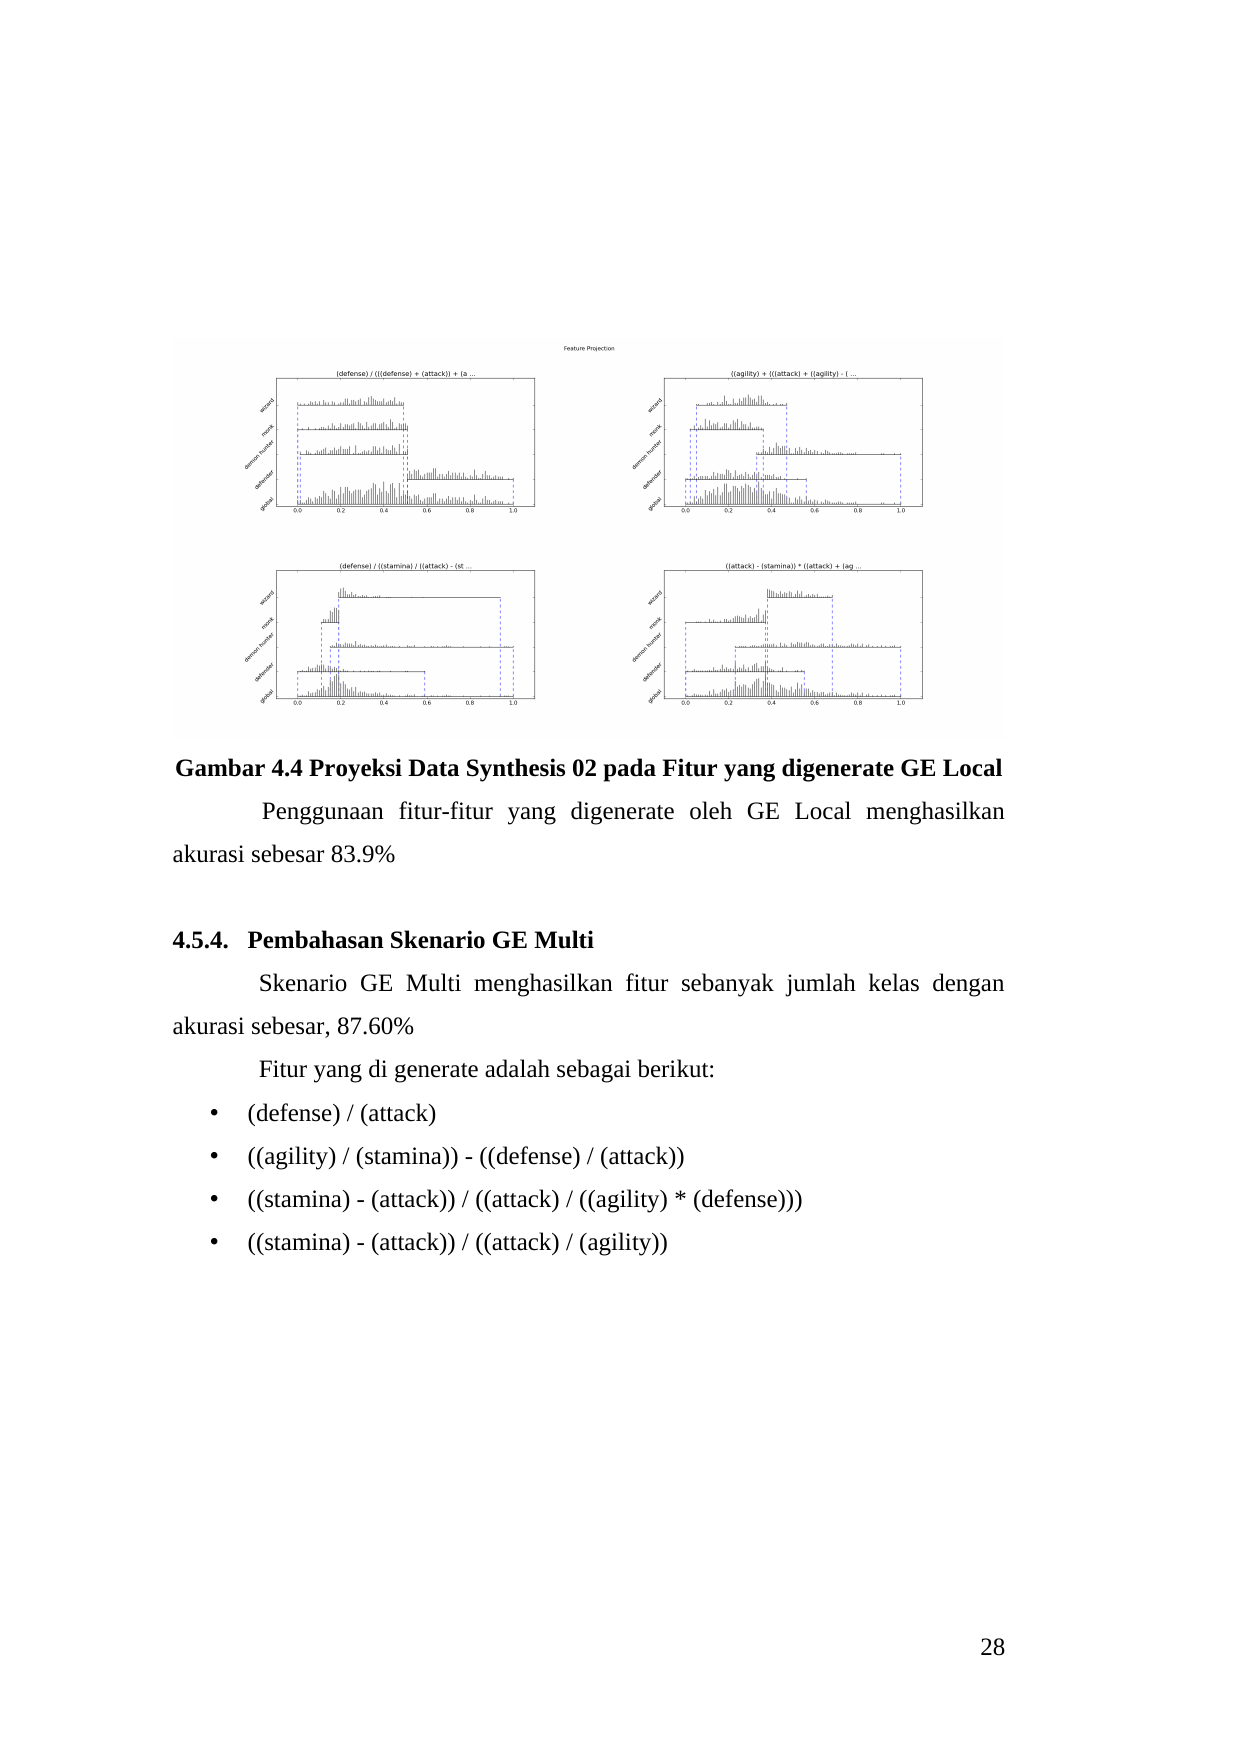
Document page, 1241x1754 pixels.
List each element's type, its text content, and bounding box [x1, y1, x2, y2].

text Fitur yang di generate adalah sebagai berikut: [172, 1054, 1005, 1083]
text Penggunaan fitur-fitur yang digenerate oleh GE Local menghasilkan akurasi sebesar 83.9% [172, 796, 1005, 868]
list ((stamina) - (attack)) / ((attack) / (agility)) [210, 1227, 1005, 1256]
list ((stamina) - (attack)) / ((attack) / ((agility) * (defense))) [210, 1184, 1005, 1213]
picture [172, 338, 1005, 739]
list (defense) / (attack) [210, 1098, 1005, 1126]
text Gambar 4.4 Proyeksi Data Synthesis 02 pada Fitur yang digenerate GE Local [172, 753, 1005, 781]
list ((agility) / (stamina)) - ((defense) / (attack)) [210, 1141, 1005, 1169]
subtitle Pembahasan Skenario GE Multi [172, 925, 1005, 954]
text Skenario GE Multi menghasilkan fitur sebanyak jumlah kelas dengan akurasi sebesar, 87.60% [172, 968, 1005, 1040]
